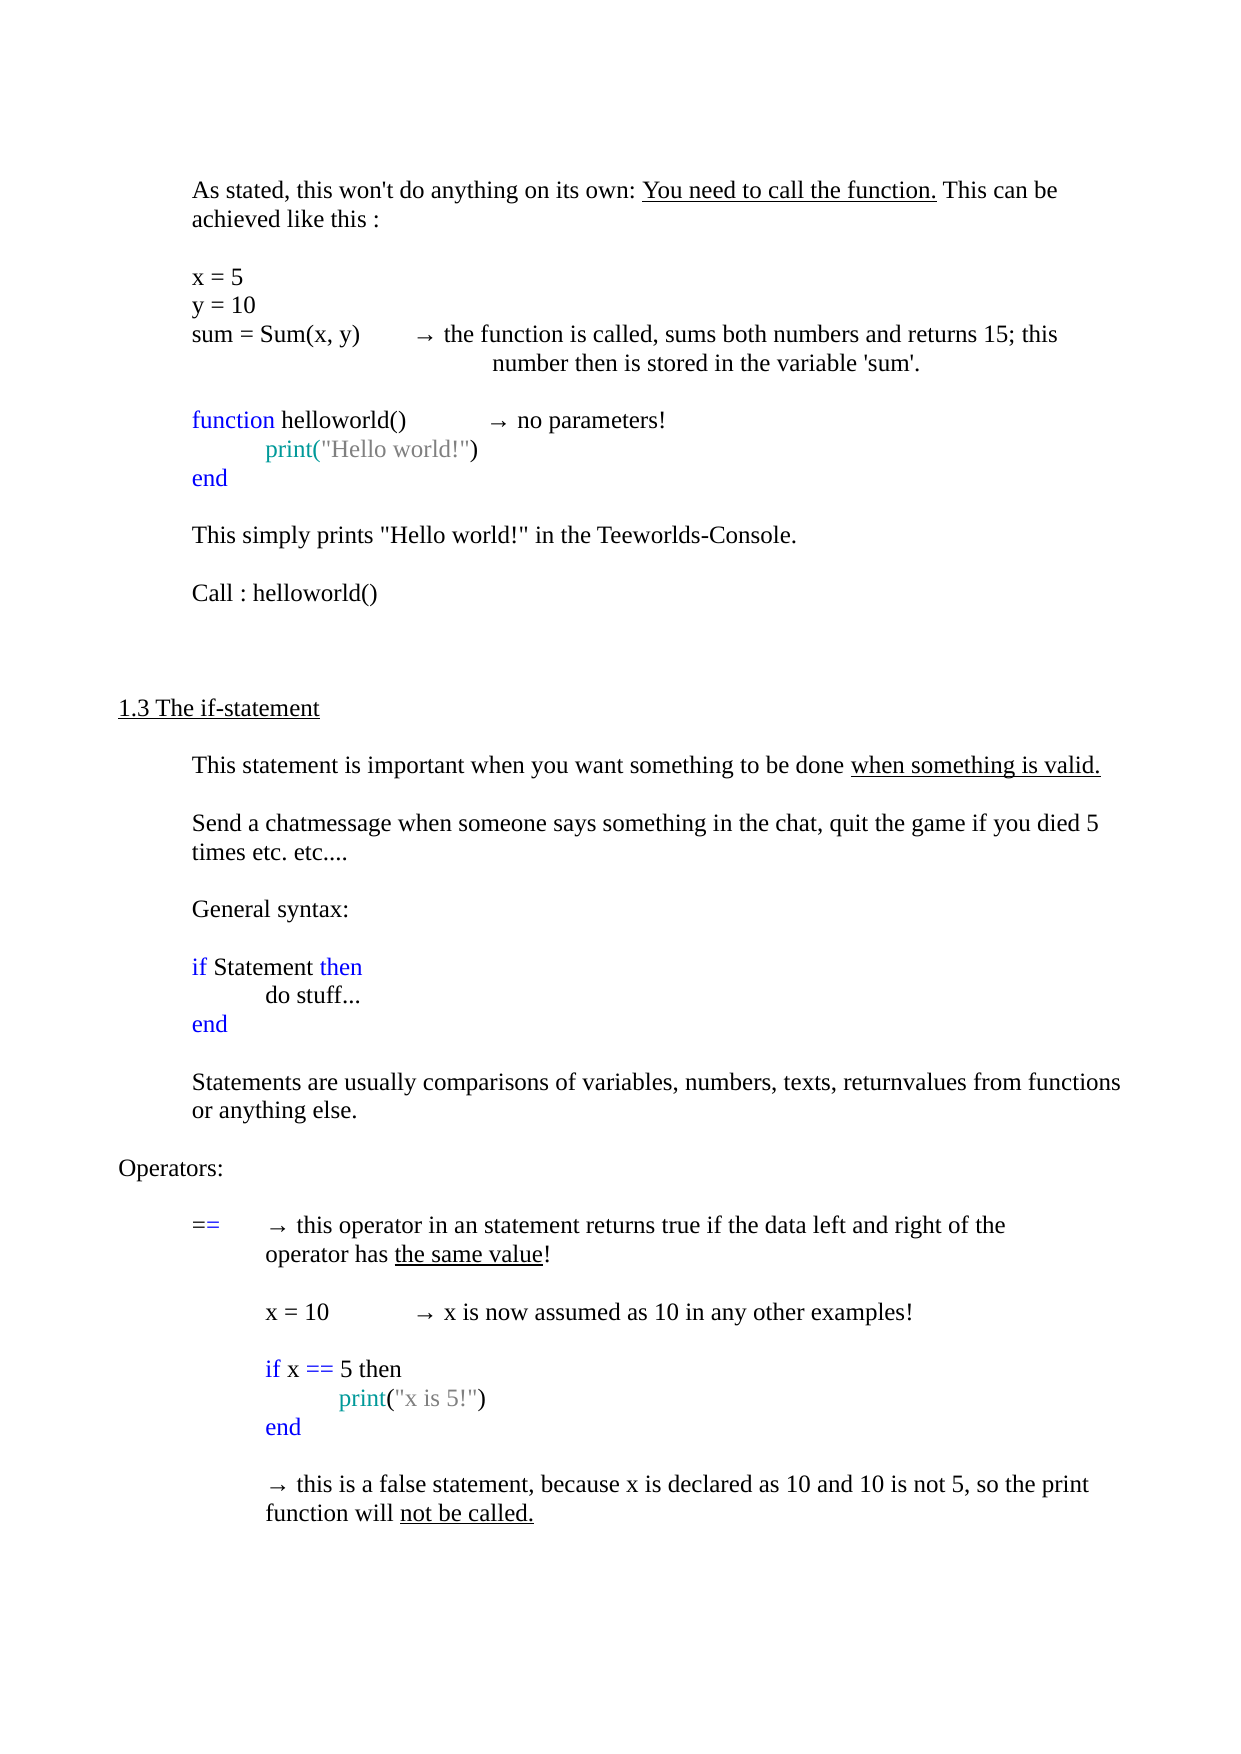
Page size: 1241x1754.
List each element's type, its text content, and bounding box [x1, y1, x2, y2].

text Statements are usually comparisons of variables, numbers, texts, returnvalues from functions or anything else. [118, 1067, 1122, 1124]
text end [118, 1009, 1122, 1038]
text General syntax: [118, 894, 1122, 923]
text print("x is 5!") [118, 1383, 1122, 1412]
text if x == 5 then [118, 1354, 1122, 1383]
text == → this operator in an statement returns true if the data left and right of the operator has the same value! [118, 1211, 1122, 1268]
text As stated, this won't do anything on its own: You need to call the function. This can be achieved like this : [118, 176, 1122, 233]
text x = 5 [118, 262, 1122, 291]
text 1.3 The if-statement [118, 693, 1122, 722]
text if Statement then [118, 952, 1122, 981]
text print("Hello world!") [118, 434, 1122, 463]
text y = 10 [118, 291, 1122, 319]
text end [118, 1412, 1122, 1441]
text Call : helloworld() [118, 578, 1122, 607]
text → this is a false statement, because x is declared as 10 and 10 is not 5, so the print function will not be called. [118, 1469, 1122, 1527]
text function helloworld() → no parameters! [118, 406, 1122, 434]
text do stuff... [118, 981, 1122, 1009]
text sum = Sum(x, y) → the function is called, sums both numbers and returns 15; this number then is stored in the variable 'sum'. [118, 319, 1122, 377]
text This statement is important when you want something to be done when something is valid. [118, 751, 1122, 779]
text x = 10 → x is now assumed as 10 in any other examples! [118, 1297, 1122, 1326]
text Send a chatmessage when someone says something in the chat, quit the game if you died 5 times etc. etc.... [118, 808, 1122, 866]
text This simply prints "Hello world!" in the Teeworlds-Console. [118, 521, 1122, 549]
text Operators: [118, 1153, 1122, 1182]
text end [118, 463, 1122, 492]
